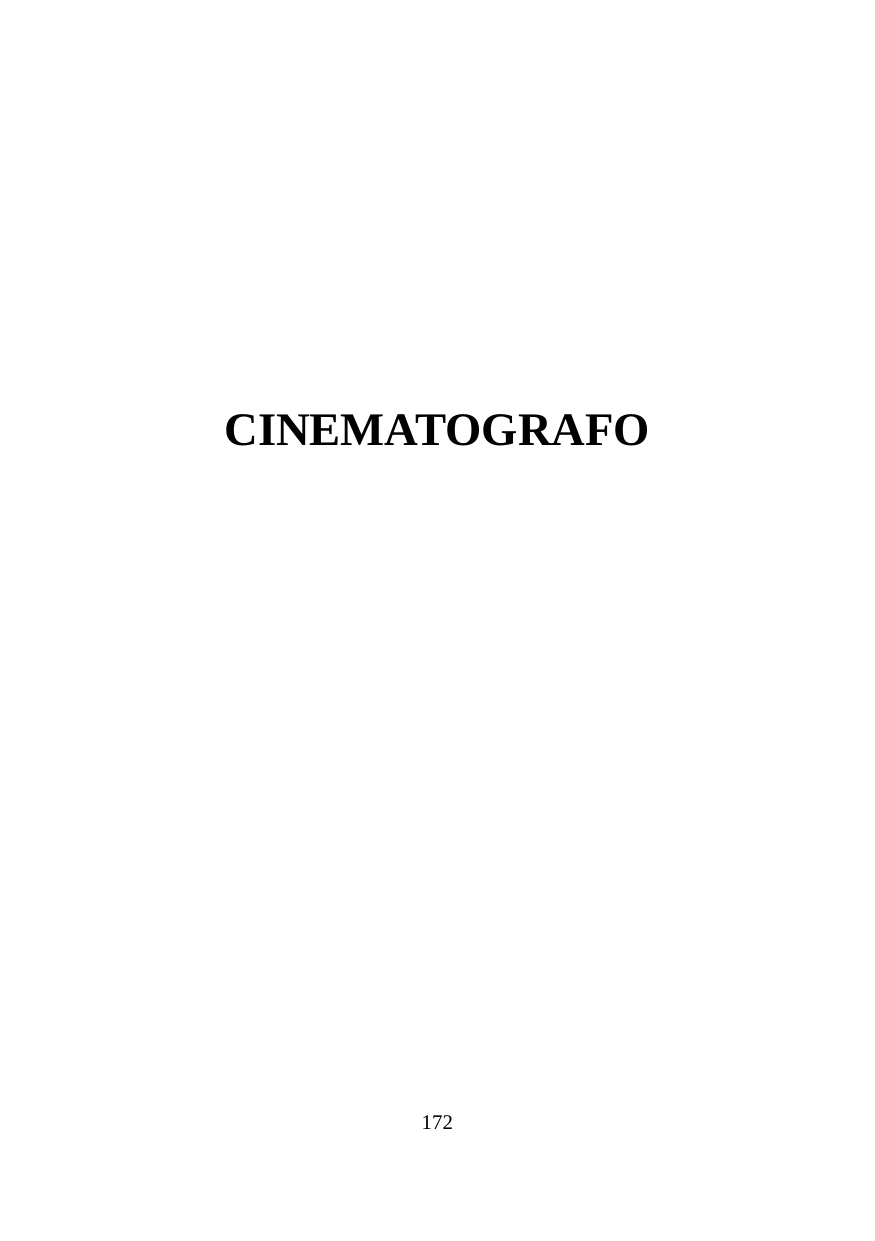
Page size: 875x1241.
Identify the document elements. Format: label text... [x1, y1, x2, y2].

subtitle CINEMATOGRAFO [106, 402, 768, 455]
